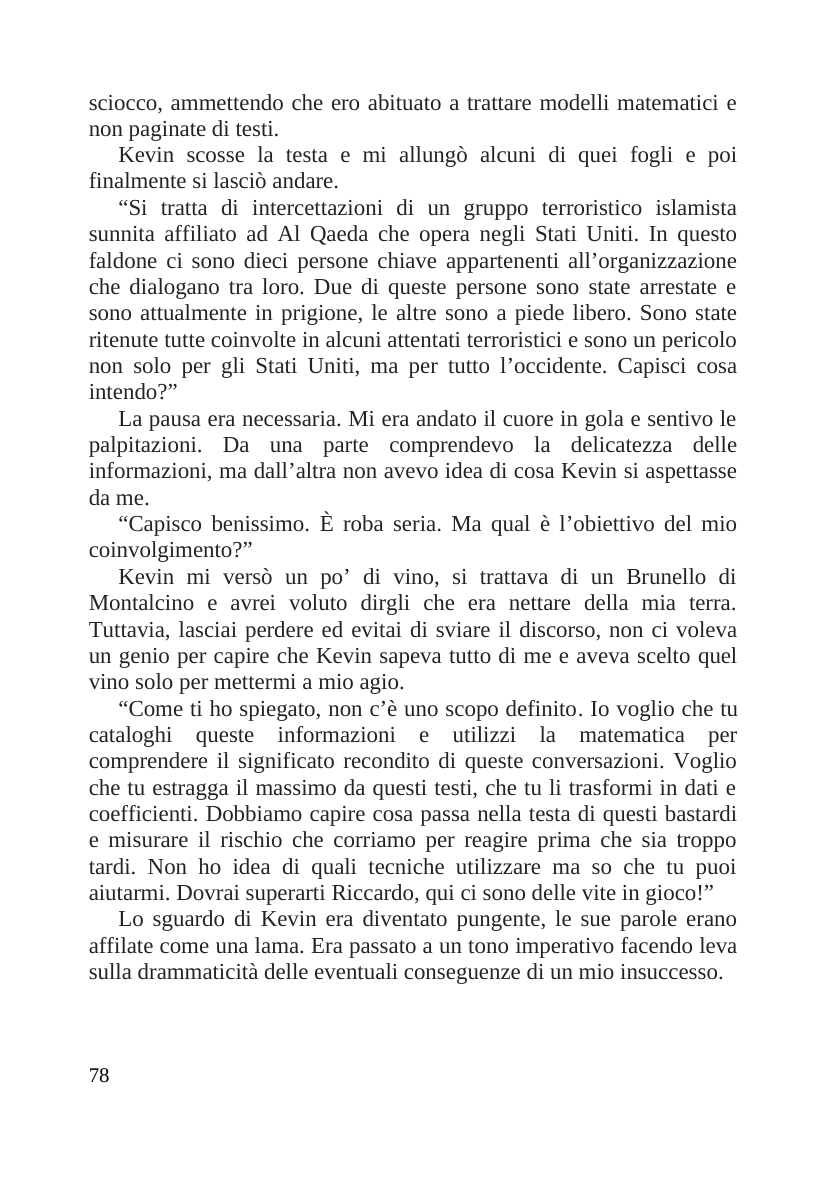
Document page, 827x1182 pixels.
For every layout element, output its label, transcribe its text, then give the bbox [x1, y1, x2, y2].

text Kevin scosse la testa e mi allungò alcuni di quei fogli e poi finalmente si lasciò andare. [88, 141, 738, 194]
text Lo sguardo di Kevin era diventato pungente, le sue parole erano affilate come una lama. Era passato a un tono imperativo facendo leva sulla drammaticità delle eventuali conseguenze di un mio insuccesso. [88, 906, 738, 984]
text “Capisco benissimo. è roba seria. Ma qual è l’obiettivo del mio coinvolgimento?” [88, 510, 738, 563]
text Kevin mi versò un po’ di vino, si trattava di un Brunello di Montalcino e avrei voluto dirgli che era nettare della mia terra. Tuttavia, lasciai perdere ed evitai di sviare il discorso, non ci voleva un genio per capire che Kevin sapeva tutto di me e aveva scelto quel vino solo per mettermi a mio agio. [88, 563, 738, 695]
text sciocco, ammettendo che ero abituato a trattare modelli matematici e non paginate di testi. [88, 88, 738, 141]
text “Si tratta di intercettazioni di un gruppo terroristico islamista sunnita affiliato ad Al Qaeda che opera negli Stati Uniti. In questo faldone ci sono dieci persone chiave appartenenti all’organizzazione che dialogano tra loro. Due di queste persone sono state arrestate e sono attualmente in prigione, le altre sono a piede libero. Sono state ritenute tutte coinvolte in alcuni attentati terroristici e sono un pericolo non solo per gli Stati Uniti, ma per tutto l’occidente. Capisci cosa intendo?” [88, 194, 738, 405]
text “Come ti ho spiegato, non c’è uno scopo definito. Io voglio che tu cataloghi queste informazioni e utilizzi la matematica per comprendere il significato recondito di queste conversazioni. Voglio che tu estragga il massimo da questi testi, che tu li trasformi in dati e coefficienti. Dobbiamo capire cosa passa nella testa di questi bastardi e misurare il rischio che corriamo per reagire prima che sia troppo tardi. Non ho idea di quali tecniche utilizzare ma so che tu puoi aiutarmi. Dovrai superarti Riccardo, qui ci sono delle vite in gioco!” [88, 695, 738, 906]
text La pausa era necessaria. Mi era andato il cuore in gola e sentivo le palpitazioni. Da una parte comprendevo la delicatezza delle informazioni, ma dall’altra non avevo idea di cosa Kevin si aspettasse da me. [88, 405, 738, 510]
